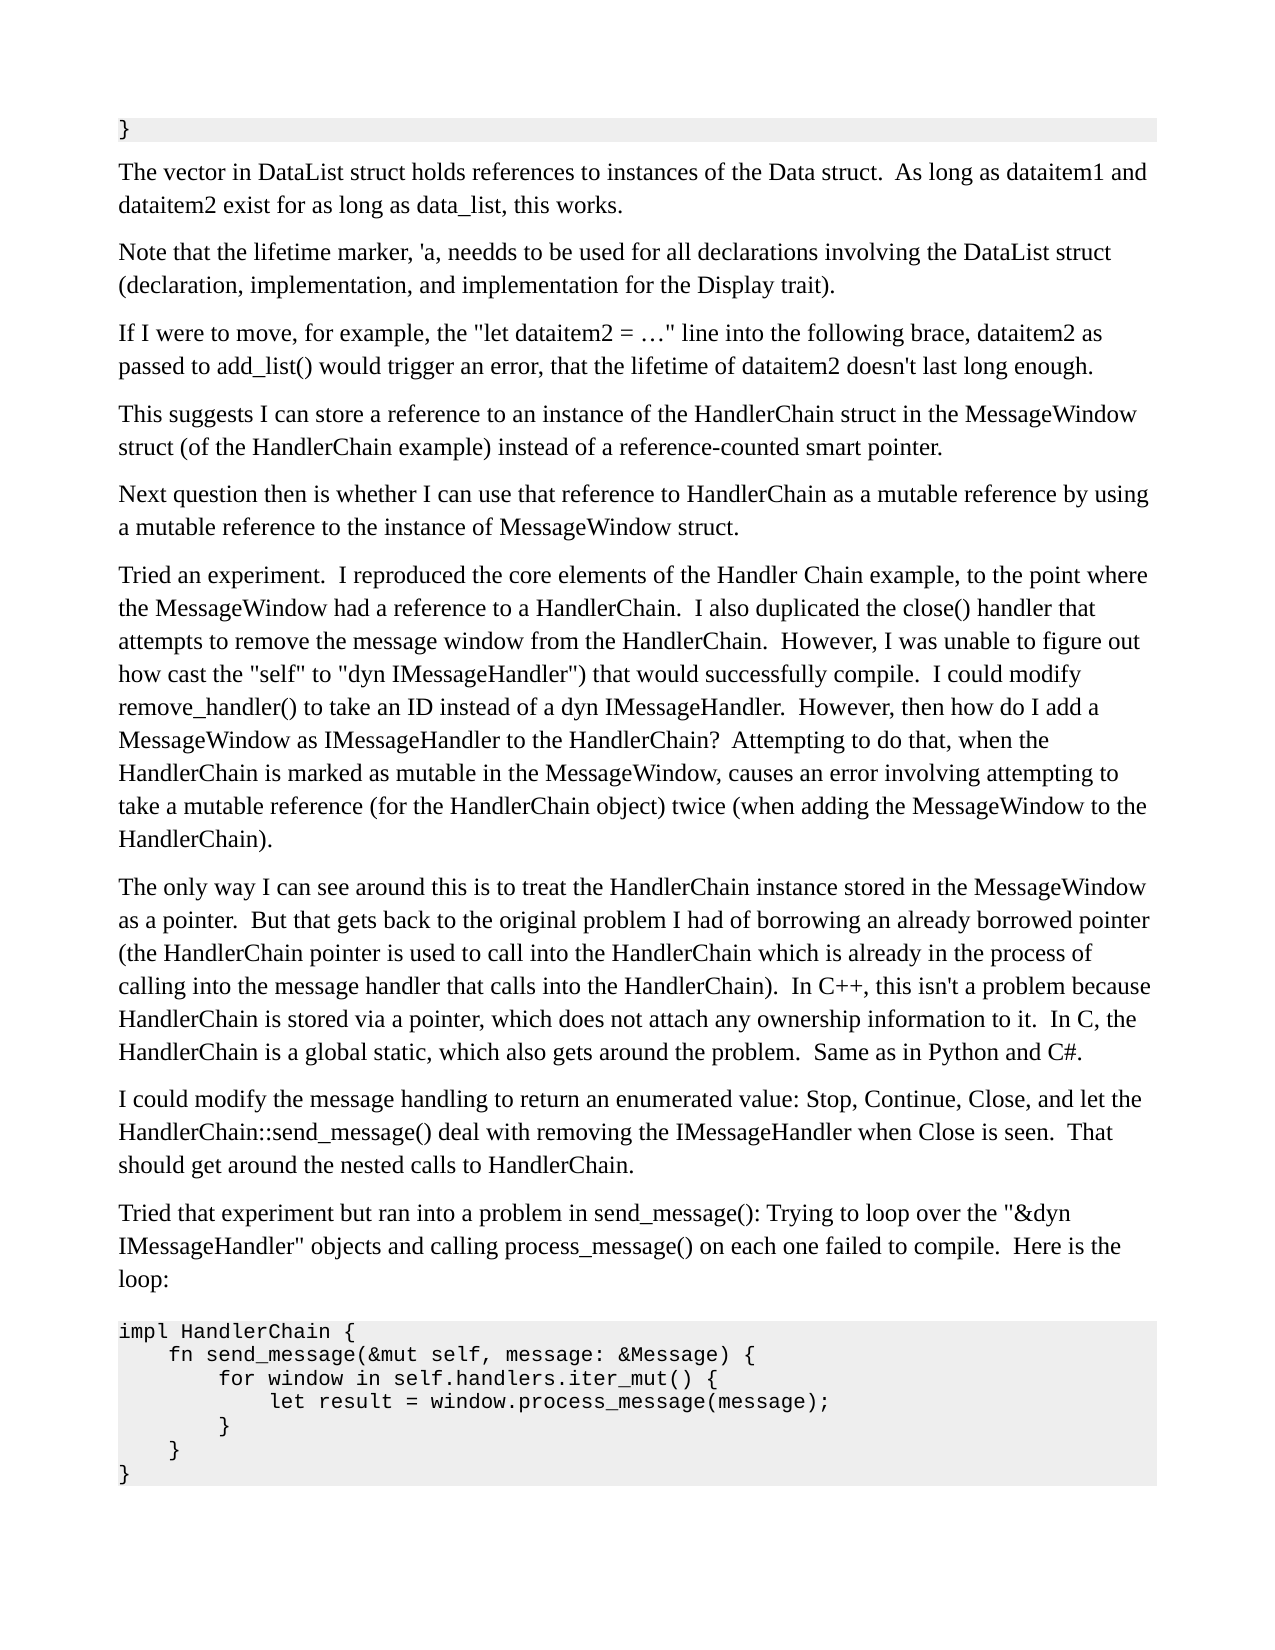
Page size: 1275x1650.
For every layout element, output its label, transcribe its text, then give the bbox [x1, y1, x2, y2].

text This suggests I can store a reference to an instance of the HandlerChain struct in the MessageWindow struct (of the HandlerChain example) instead of a reference-counted smart pointer. [118, 399, 1157, 460]
text impl HandlerChain { [118, 1321, 1157, 1344]
text let result = window.process_message(message); [118, 1392, 1157, 1415]
text fn send_message(&mut self, message: &Message) { [118, 1344, 1157, 1368]
text I could modify the message handling to return an enumerated value: Stop, Continue, Close, and let the HandlerChain::send_message() deal with removing the IMessageHandler when Close is seen. That should get around the nested calls to HandlerChain. [118, 1084, 1157, 1179]
text } [118, 1439, 1157, 1462]
text Tried an experiment. I reproduced the core elements of the Handler Chain example, to the point where the MessageWindow had a reference to a HandlerChain. I also duplicated the close() handler that attempts to remove the message window from the HandlerChain. However, I was unable to figure out how cast the "self" to "dyn IMessageHandler") that would successfully compile. I could modify remove_handler() to take an ID instead of a dyn IMessageHandler. However, then how do I add a MessageWindow as IMessageHandler to the HandlerChain? Attempting to do that, when the HandlerChain is marked as mutable in the MessageWindow, causes an error involving attempting to take a mutable reference (for the HandlerChain object) twice (when adding the MessageWindow to the HandlerChain). [118, 560, 1157, 853]
text If I were to move, for example, the "let dataitem2 = …" line into the following brace, dataitem2 as passed to add_list() would trigger an error, that the lifetime of dataitem2 doesn't last long enough. [118, 318, 1157, 380]
text Tried that experiment but ran into a problem in send_message(): Trying to loop over the "&dyn IMessageHandler" objects and calling process_message() on each one failed to compile. Here is the loop: [118, 1198, 1157, 1293]
text } [118, 1462, 1157, 1486]
text Next question then is whether I can use that reference to HandlerChain as a mutable reference by using a mutable reference to the instance of MessageWindow struct. [118, 479, 1157, 541]
text The vector in DataList struct holds references to instances of the Data struct. As long as dataitem1 and dataitem2 exist for as long as data_list, this works. [118, 157, 1157, 218]
text The only way I can see around this is to treat the HandlerChain instance stored in the MessageWindow as a pointer. But that gets back to the original problem I had of borrowing an already borrowed pointer (the HandlerChain pointer is used to call into the HandlerChain which is already in the process of calling into the message handler that calls into the HandlerChain). In C++, this isn't a problem because HandlerChain is stored via a pointer, which does not attach any ownership information to it. In C, the HandlerChain is a global static, which also gets around the problem. Same as in Python and C#. [118, 872, 1157, 1066]
text } [118, 118, 1157, 142]
text Note that the lifetime marker, 'a, needds to be used for all declarations involving the DataList struct (declaration, implementation, and implementation for the Display trait). [118, 237, 1157, 299]
text } [118, 1415, 1157, 1439]
text for window in self.handlers.iter_mut() { [118, 1368, 1157, 1392]
